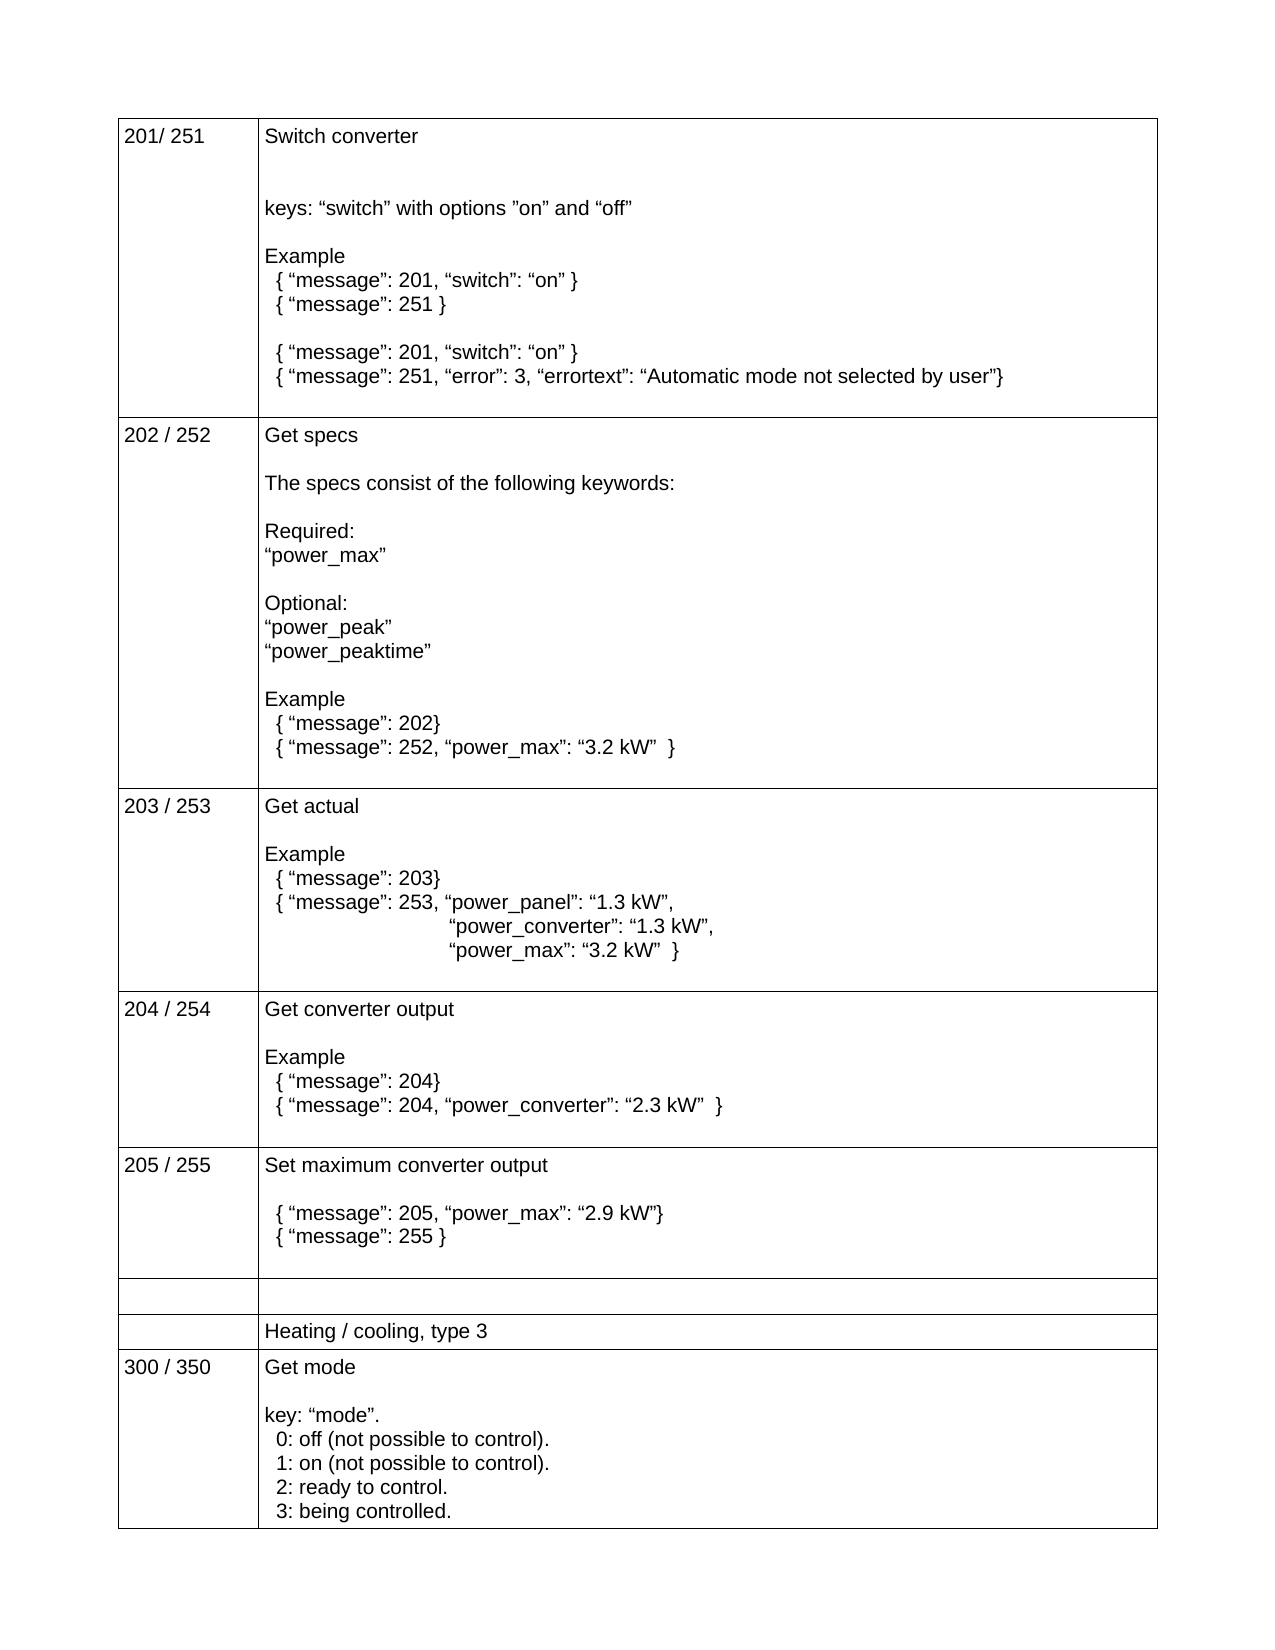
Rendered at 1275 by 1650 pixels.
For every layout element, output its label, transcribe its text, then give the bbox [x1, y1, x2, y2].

table_cell [259, 1279, 1157, 1313]
table_cell Set maximum converter output { “message”: 205, “power_max”: “2.9 kW”} { “message”: 255 } [259, 1148, 1157, 1278]
table_cell 202 / 252 [119, 418, 258, 788]
table_cell 205 / 255 [119, 1148, 258, 1278]
table_cell Get mode key: “mode”. 0: off (not possible to control). 1: on (not possible to control). 2: ready to control. 3: being controlled. [259, 1350, 1157, 1528]
table_cell Get converter output Example { “message”: 204} { “message”: 204, “power_converter”: “2.3 kW” } [259, 992, 1157, 1147]
table_cell Get actual Example { “message”: 203} { “message”: 253, “power_panel”: “1.3 kW”, “power_converter”: “1.3 kW”, “power_max”: “3.2 kW” } [259, 789, 1157, 991]
table_cell 203 / 253 [119, 789, 258, 991]
table_cell Get specs The specs consist of the following keywords: Required: “power_max” Optional: “power_peak” “power_peaktime” Example { “message”: 202} { “message”: 252, “power_max”: “3.2 kW” } [259, 418, 1157, 788]
table_cell Heating / cooling, type 3 [259, 1315, 1157, 1349]
table_cell Switch converter keys: “switch” with options ”on” and “off” Example { “message”: 201, “switch”: “on” } { “message”: 251 } { “message”: 201, “switch”: “on” } { “message”: 251, “error”: 3, “errortext”: “Automatic mode not selected by user”} [259, 119, 1157, 417]
table_cell [119, 1315, 258, 1349]
table_cell 300 / 350 [119, 1350, 258, 1528]
table_cell 201/ 251 [119, 119, 258, 417]
table_cell 204 / 254 [119, 992, 258, 1147]
table_cell [119, 1279, 258, 1313]
